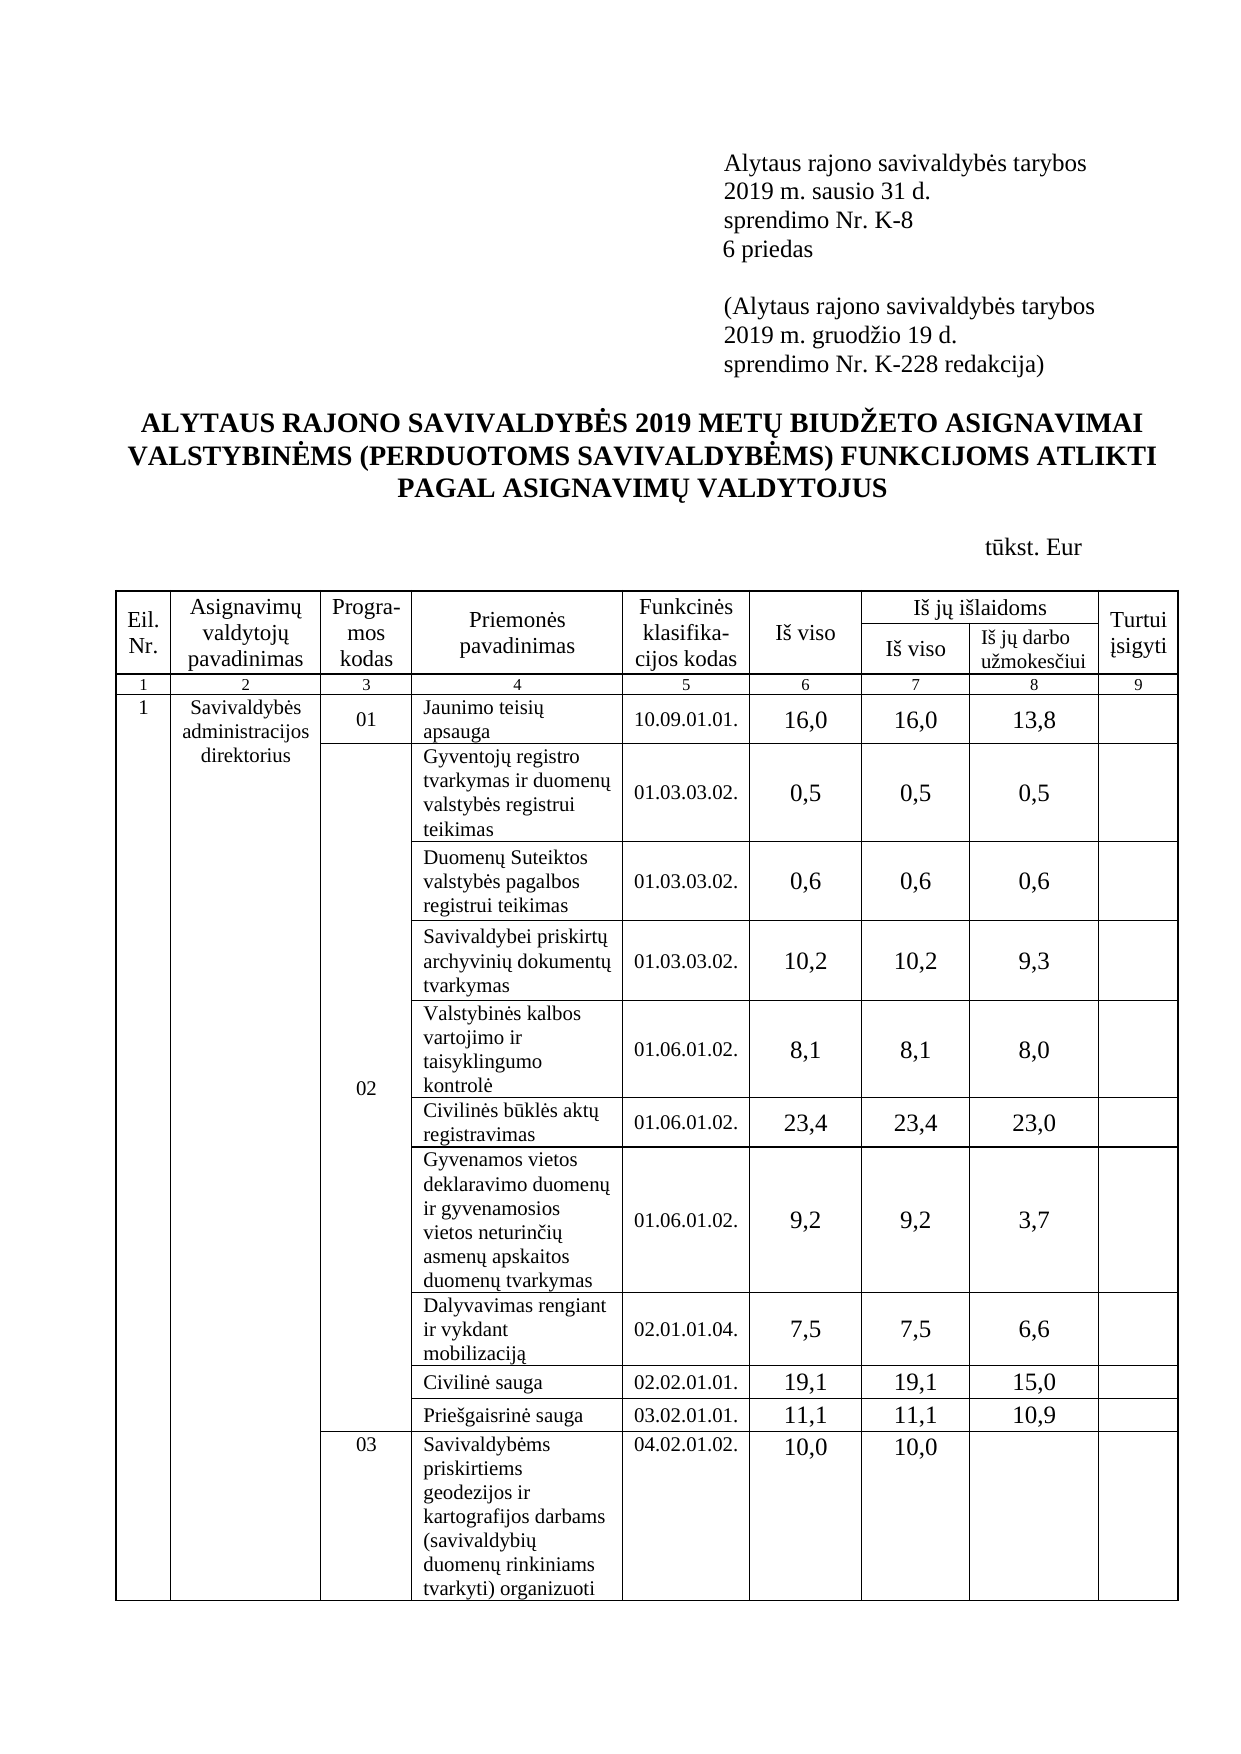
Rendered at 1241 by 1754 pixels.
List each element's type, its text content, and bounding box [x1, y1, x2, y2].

table_cell 15,0 [970, 1366, 1098, 1398]
table_cell 0,6 [750, 842, 861, 920]
table_cell Savivaldybėms priskirtiems geodezijos ir kartografijos darbams (savivaldybių duomenų rinkiniams tvarkyti) organizuoti [412, 1432, 622, 1600]
table_cell [1099, 744, 1177, 841]
text 2019 m. gruodžio 19 d. [103, 320, 1181, 349]
table_cell 7 [862, 675, 969, 694]
text tūkst. Eur [985, 532, 1181, 561]
table_cell [1099, 1366, 1177, 1398]
table_cell 02.01.01.04. [623, 1293, 749, 1365]
table_cell Iš viso [862, 624, 969, 673]
table_cell 3,7 [970, 1148, 1098, 1292]
table_cell Priešgaisrinė sauga [412, 1399, 622, 1431]
table_cell [1099, 921, 1177, 1000]
table_cell 01.03.03.02. [623, 842, 749, 920]
table_header Funkcinės klasifika-cijos kodas [623, 592, 749, 673]
table_cell Jaunimo teisių apsauga [412, 695, 622, 743]
table_cell Gyvenamos vietos deklaravimo duomenų ir gyvenamosios vietos neturinčių asmenų apskaitos duomenų tvarkymas [412, 1148, 622, 1292]
table_cell 1 [117, 675, 170, 694]
table_cell Dalyvavimas rengiant ir vykdant mobilizaciją [412, 1293, 622, 1365]
table_cell 01.06.01.02. [623, 1001, 749, 1097]
table_cell [1099, 1001, 1177, 1097]
table_cell 01.06.01.02. [623, 1098, 749, 1146]
table_cell 02.02.01.01. [623, 1366, 749, 1398]
text sprendimo Nr. K-228 redakcija) [103, 349, 1181, 378]
table_cell 0,6 [970, 842, 1098, 920]
table_header Turtui įsigyti [1099, 592, 1177, 673]
table_cell 9,2 [750, 1148, 861, 1292]
table_cell 11,1 [750, 1399, 861, 1431]
table_cell 8,1 [862, 1001, 969, 1097]
table_cell 0,5 [970, 744, 1098, 841]
table_cell 6 [750, 675, 861, 694]
table_cell Savivaldybės administracijos direktorius [171, 695, 320, 1600]
text Alytaus rajono savivaldybės tarybos [103, 148, 1181, 176]
table_cell Civilinės būklės aktų registravimas [412, 1098, 622, 1146]
table_cell 16,0 [862, 695, 969, 743]
table_cell 02 [321, 744, 411, 1431]
table_cell 7,5 [862, 1293, 969, 1365]
table_cell Valstybinės kalbos vartojimo ir taisyklingumo kontrolė [412, 1001, 622, 1097]
table_cell [1099, 1293, 1177, 1365]
table_header Iš jų išlaidoms [862, 592, 1098, 623]
table_cell [1099, 1432, 1177, 1600]
table_cell 5 [623, 675, 749, 694]
table_header Asignavimų valdytojų pavadinimas [171, 592, 320, 673]
table_cell 16,0 [750, 695, 861, 743]
table_header Iš viso [750, 592, 861, 673]
table_cell 1 [117, 695, 170, 1600]
table_cell 19,1 [750, 1366, 861, 1398]
table_cell 23,4 [862, 1098, 969, 1146]
table_cell [1099, 1148, 1177, 1292]
table_cell Gyventojų registro tvarkymas ir duomenų valstybės registrui teikimas [412, 744, 622, 841]
text 6 priedas [722, 234, 1181, 263]
table_cell 3 [321, 675, 411, 694]
table_cell 9 [1099, 675, 1177, 694]
table_cell 9,2 [862, 1148, 969, 1292]
table_cell 23,0 [970, 1098, 1098, 1146]
table_cell 03.02.01.01. [623, 1399, 749, 1431]
table_cell 10,2 [750, 921, 861, 1000]
table_cell [1099, 1399, 1177, 1431]
table_cell 0,5 [750, 744, 861, 841]
table_cell Duomenų Suteiktos valstybės pagalbos registrui teikimas [412, 842, 622, 920]
text 2019 m. sausio 31 d. [103, 176, 1181, 205]
text sprendimo Nr. K-8 [103, 205, 1181, 234]
table_cell 10,9 [970, 1399, 1098, 1431]
table_cell [1099, 695, 1177, 743]
table_cell 6,6 [970, 1293, 1098, 1365]
table_cell 11,1 [862, 1399, 969, 1431]
table_cell Iš jų darbo užmokesčiui [970, 624, 1098, 673]
table_cell 0,6 [862, 842, 969, 920]
text ALYTAUS RAJONO SAVIVALDYBĖS 2019 METŲ BIUDŽETO ASIGNAVIMAI VALSTYBINĖMS (PERDUOTOMS SAVIVALDYBĖMS) FUNKCIJOMS ATLIKTI PAGAL ASIGNAVIMŲ VALDYTOJUS [103, 406, 1181, 503]
table_cell 8,0 [970, 1001, 1098, 1097]
table_cell 10,0 [862, 1432, 969, 1600]
table_cell [1099, 1098, 1177, 1146]
table_cell [1099, 842, 1177, 920]
table_cell 9,3 [970, 921, 1098, 1000]
table_cell 01.03.03.02. [623, 921, 749, 1000]
table_cell 7,5 [750, 1293, 861, 1365]
table_cell 13,8 [970, 695, 1098, 743]
table_cell 19,1 [862, 1366, 969, 1398]
table_cell 0,5 [862, 744, 969, 841]
table_cell 03 [321, 1432, 411, 1600]
table_cell 8 [970, 675, 1098, 694]
table_cell 4 [412, 675, 622, 694]
table_header Priemonės pavadinimas [412, 592, 622, 673]
table_cell 8,1 [750, 1001, 861, 1097]
table_cell [970, 1432, 1098, 1600]
text (Alytaus rajono savivaldybės tarybos [103, 291, 1181, 320]
table_cell 10.09.01.01. [623, 695, 749, 743]
table_cell 10,0 [750, 1432, 861, 1600]
table_cell 23,4 [750, 1098, 861, 1146]
table_cell Civilinė sauga [412, 1366, 622, 1398]
table_cell 01 [321, 695, 411, 743]
table_cell 2 [171, 675, 320, 694]
table_header Eil. Nr. [117, 592, 170, 673]
table_cell 01.03.03.02. [623, 744, 749, 841]
table_header Progra-mos kodas [321, 592, 411, 673]
table_cell Savivaldybei priskirtų archyvinių dokumentų tvarkymas [412, 921, 622, 1000]
table_cell 10,2 [862, 921, 969, 1000]
table_cell 01.06.01.02. [623, 1148, 749, 1292]
table_cell 04.02.01.02. [623, 1432, 749, 1600]
